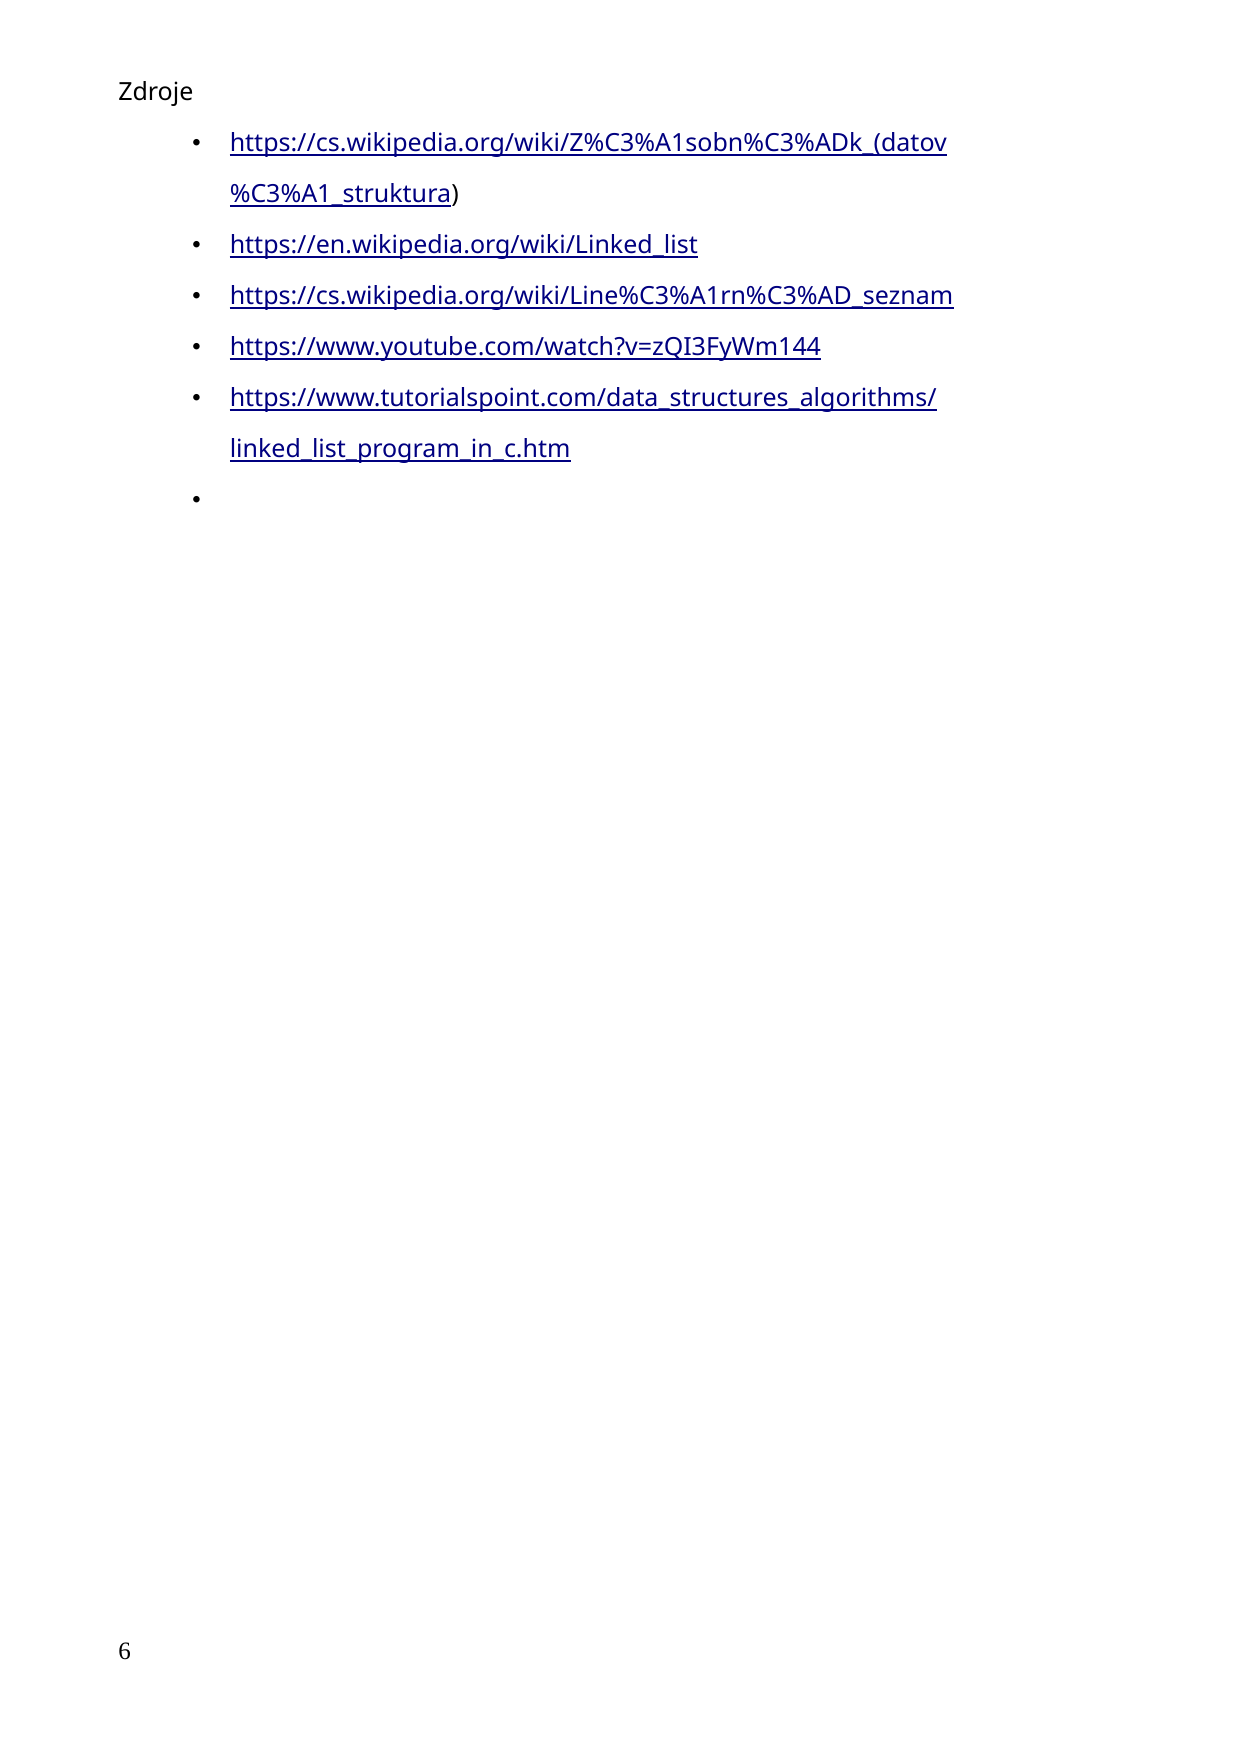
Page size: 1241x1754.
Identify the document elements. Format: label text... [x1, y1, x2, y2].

list https://en.wikipedia.org/wiki/Linked_list [192, 227, 1122, 261]
list https://www.youtube.com/watch?v=zQI3FyWm144 [192, 329, 1122, 363]
list https://cs.wikipedia.org/wiki/Z%C3%A1sobn%C3%ADk_(datov%C3%A1_struktura) [192, 125, 1122, 210]
list https://cs.wikipedia.org/wiki/Line%C3%A1rn%C3%AD_seznam [192, 278, 1122, 312]
list https://www.tutorialspoint.com/data_structures_algorithms/linked_list_program_in_c.htm [192, 380, 1122, 465]
text Zdroje [118, 74, 1122, 108]
